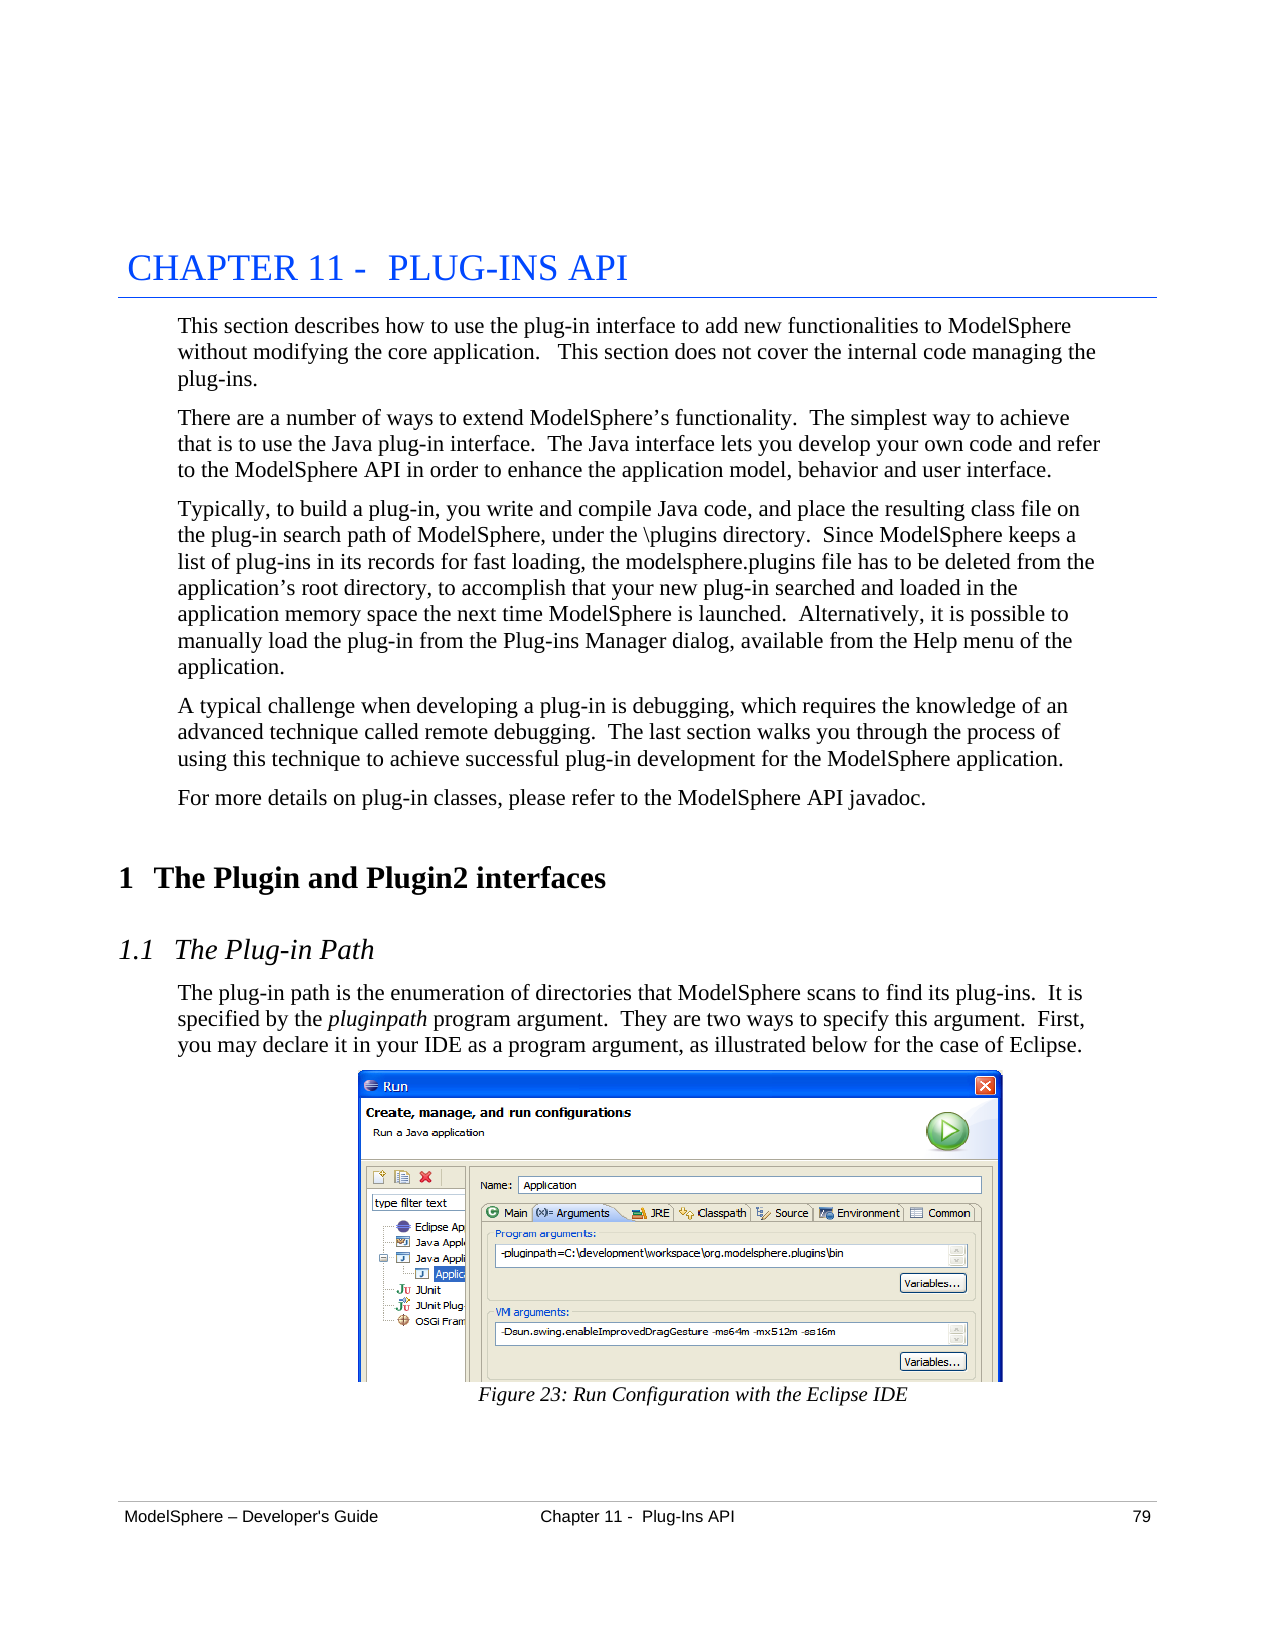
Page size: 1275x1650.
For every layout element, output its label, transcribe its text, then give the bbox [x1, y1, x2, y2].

text This section describes how to use the plug-in interface to add new functionalities to ModelSphere without modifying the core application. This section does not cover the internal code managing the plug-ins. [177, 312, 1109, 391]
subtitle The Plug-in Path [118, 932, 1157, 966]
text For more details on plug-in classes, please refer to the ModelSphere API javadoc. [177, 784, 1109, 810]
picture [358, 1070, 1003, 1382]
subtitle Plug-Ins API [118, 236, 1157, 297]
text Typically, to build a plug-in, you write and compile Java code, and place the resulting class file on the plug-in search path of ModelSphere, under the \plugins directory. Since ModelSphere keeps a list of plug-ins in its records for fast loading, the modelsphere.plugins file has to be deleted from the application’s root directory, to accomplish that your new plug-in searched and loaded in the application memory space the next time ModelSphere is launched. Alternatively, it is possible to manually load the plug-in from the Plug-ins Manager dialog, available from the Help menu of the application. [177, 495, 1109, 679]
text The plug-in path is the enumeration of directories that ModelSphere scans to find its plug-ins. It is specified by the pluginpath program argument. They are two ways to specify this argument. First, you may declare it in your IDE as a program argument, as illustrated below for the case of Eclipse. [177, 978, 1109, 1058]
text A typical challenge when developing a plug-in is debugging, which requires the knowledge of an advanced technique called remote debugging. The last section walks you through the process of using this technique to achieve successful plug-in development for the ModelSphere application. [177, 692, 1109, 771]
text There are a number of ways to extend ModelSphere’s functionality. The simplest way to achieve that is to use the Java plug-in interface. The Java interface lets you develop your own code and refer to the ModelSphere API in order to enhance the application model, behavior and user interface. [177, 403, 1109, 483]
subtitle The Plugin and Plugin2 interfaces [118, 859, 1157, 895]
text Figure 23: Run Configuration with the Eclipse IDE [236, 1382, 1157, 1406]
